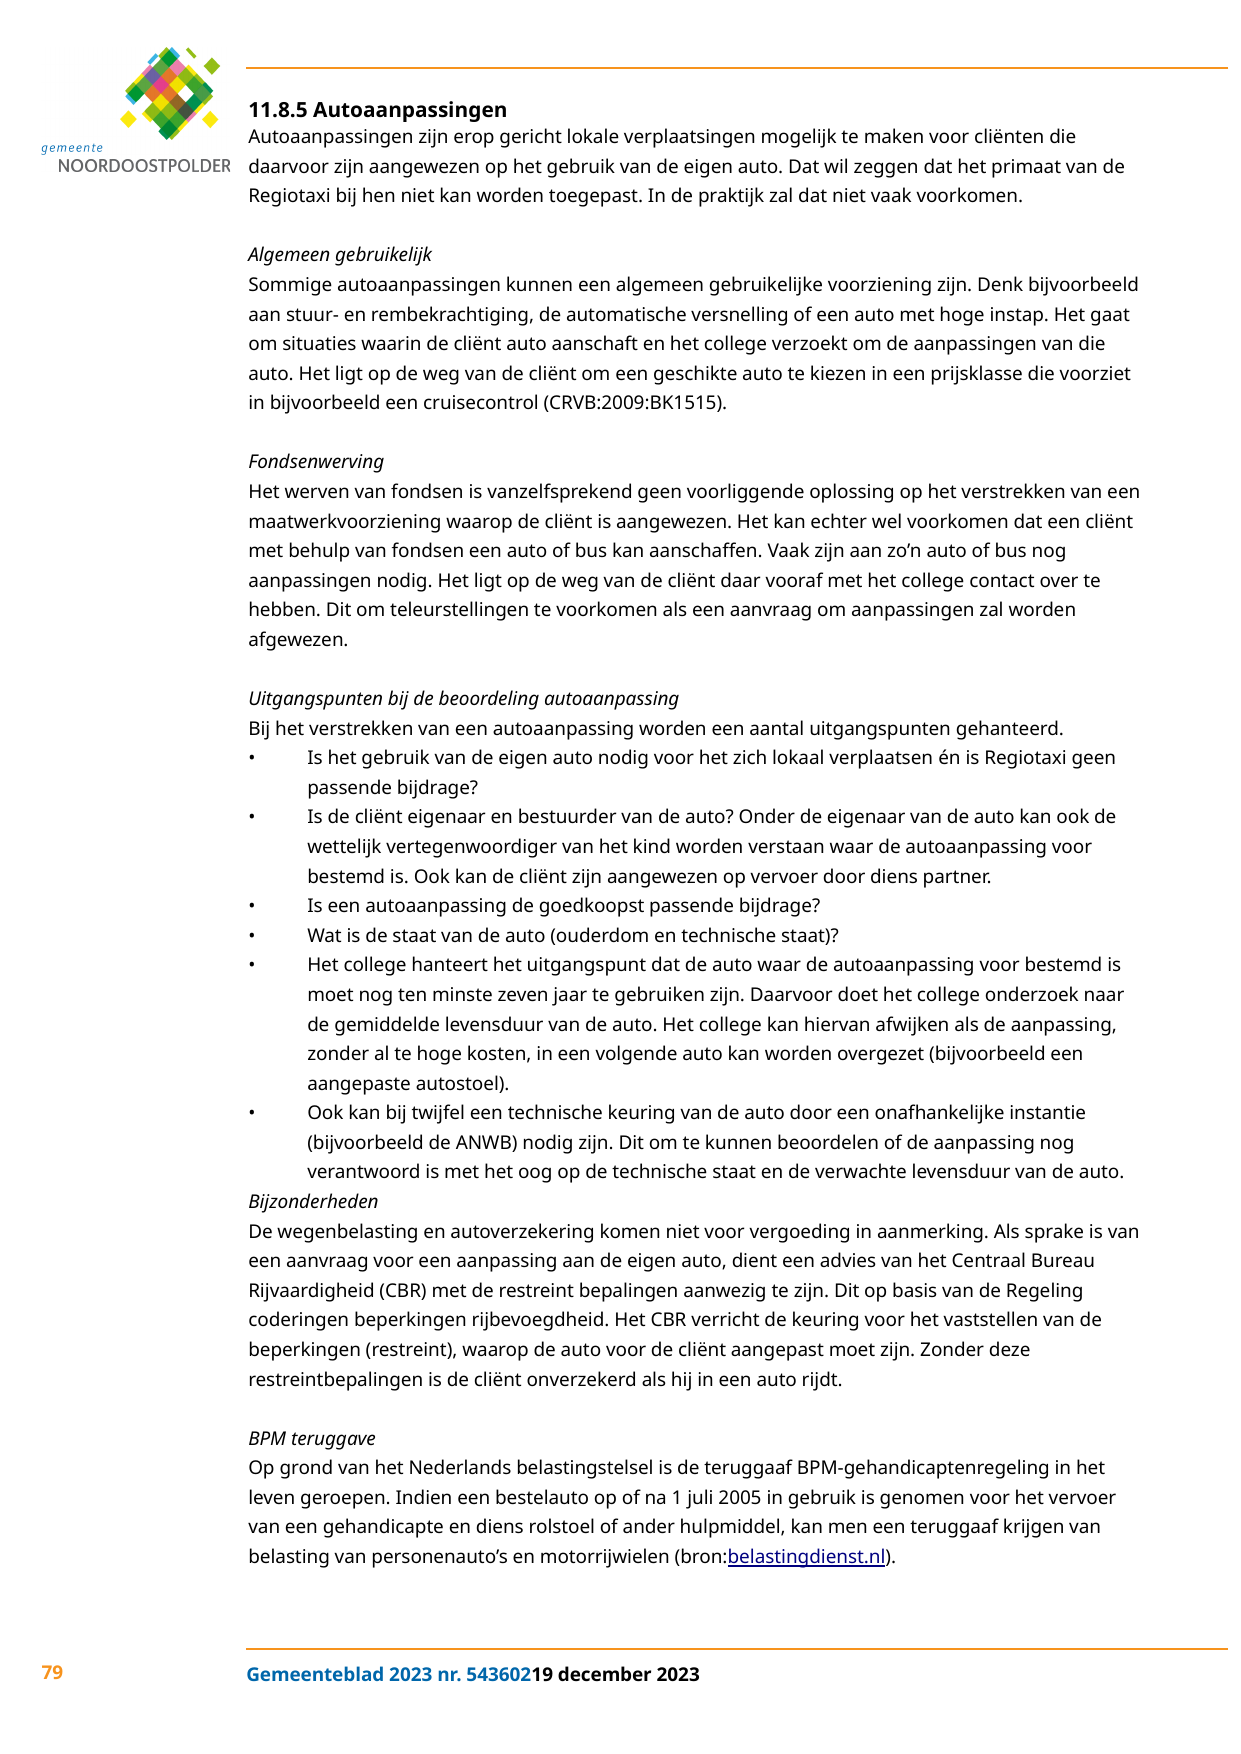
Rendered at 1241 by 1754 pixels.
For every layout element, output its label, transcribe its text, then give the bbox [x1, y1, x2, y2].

text Algemeen gebruikelijk [248, 242, 1152, 267]
text BPM teruggave [248, 1425, 1152, 1451]
text Autoaanpassingen zijn erop gericht lokale verplaatsingen mogelijk te maken voor cliënten die daarvoor zijn aangewezen op het gebruik van de eigen auto. Dat wil zeggen dat het primaat van de Regiotaxi bij hen niet kan worden toegepast. In de praktijk zal dat niet vaak voorkomen. [248, 123, 1152, 208]
list Is de cliënt eigenaar en bestuurder van de auto? Onder de eigenaar van de auto kan ook de wettelijk vertegenwoordiger van het kind worden verstaan waar de autoaanpassing voor bestemd is. Ook kan de cliënt zijn aangewezen op vervoer door diens partner. [248, 804, 1152, 888]
text Fondsenwerving [248, 449, 1152, 474]
list Wat is de staat van de auto (ouderdom en technische staat)? [248, 922, 1152, 948]
list Is een autoaanpassing de goedkoopst passende bijdrage? [248, 892, 1152, 918]
text Op grond van het Nederlands belastingstelsel is de teruggaaf BPM-gehandicaptenregeling in het leven geroepen. Indien een bestelauto op of na 1 juli 2005 in gebruik is genomen voor het vervoer van een gehandicapte en diens rolstoel of ander hulpmiddel, kan men een teruggaaf krijgen van belasting van personenauto’s en motorrijwielen (bron:belastingdienst.nl). [248, 1454, 1152, 1569]
text Bijzonderheden [248, 1188, 1152, 1214]
text Sommige autoaanpassingen kunnen een algemeen gebruikelijke voorziening zijn. Denk bijvoorbeeld aan stuur- en rembekrachtiging, de automatische versnelling of een auto met hoge instap. Het gaat om situaties waarin de cliënt auto aanschaft en het college verzoekt om de aanpassingen van die auto. Het ligt op de weg van de cliënt om een geschikte auto te kiezen in een prijsklasse die voorziet in bijvoorbeeld een cruisecontrol (CRVB:2009:BK1515). [248, 271, 1152, 415]
text Uitgangspunten bij de beoordeling autoaanpassing [248, 685, 1152, 711]
text 11.8.5 Autoaanpassingen [248, 95, 1152, 123]
text Het werven van fondsen is vanzelfsprekend geen voorliggende oplossing op het verstrekken van een maatwerkvoorziening waarop de cliënt is aangewezen. Het kan echter wel voorkomen dat een cliënt met behulp van fondsen een auto of bus kan aanschaffen. Vaak zijn aan zo’n auto of bus nog aanpassingen nodig. Het ligt op de weg van de cliënt daar vooraf met het college contact over te hebben. Dit om teleurstellingen te voorkomen als een aanvraag om aanpassingen zal worden afgewezen. [248, 478, 1152, 652]
text De wegenbelasting en autoverzekering komen niet voor vergoeding in aanmerking. Als sprake is van een aanvraag voor een aanpassing aan de eigen auto, dient een advies van het Centraal Bureau Rijvaardigheid (CBR) met de restreint bepalingen aanwezig te zijn. Dit op basis van de Regeling coderingen beperkingen rijbevoegdheid. Het CBR verricht de keuring voor het vaststellen van de beperkingen (restreint), waarop de auto voor de cliënt aangepast moet zijn. Zonder deze restreintbepalingen is de cliënt onverzekerd als hij in een auto rijdt. [248, 1218, 1152, 1391]
picture [41, 47, 231, 172]
list Ook kan bij twijfel een technische keuring van de auto door een onafhankelijke instantie (bijvoorbeeld de ANWB) nodig zijn. Dit om te kunnen beoordelen of de aanpassing nog verantwoord is met het oog op de technische staat en de verwachte levensduur van de auto. [248, 1099, 1152, 1184]
text Bij het verstrekken van een autoaanpassing worden een aantal uitgangspunten gehanteerd. [248, 715, 1152, 741]
list Het college hanteert het uitgangspunt dat de auto waar de autoaanpassing voor bestemd is moet nog ten minste zeven jaar te gebruiken zijn. Daarvoor doet het college onderzoek naar de gemiddelde levensduur van de auto. Het college kan hiervan afwijken als de aanpassing, zonder al te hoge kosten, in een volgende auto kan worden overgezet (bijvoorbeeld een aangepaste autostoel). [248, 952, 1152, 1096]
list Is het gebruik van de eigen auto nodig voor het zich lokaal verplaatsen én is Regiotaxi geen passende bijdrage? [248, 744, 1152, 800]
